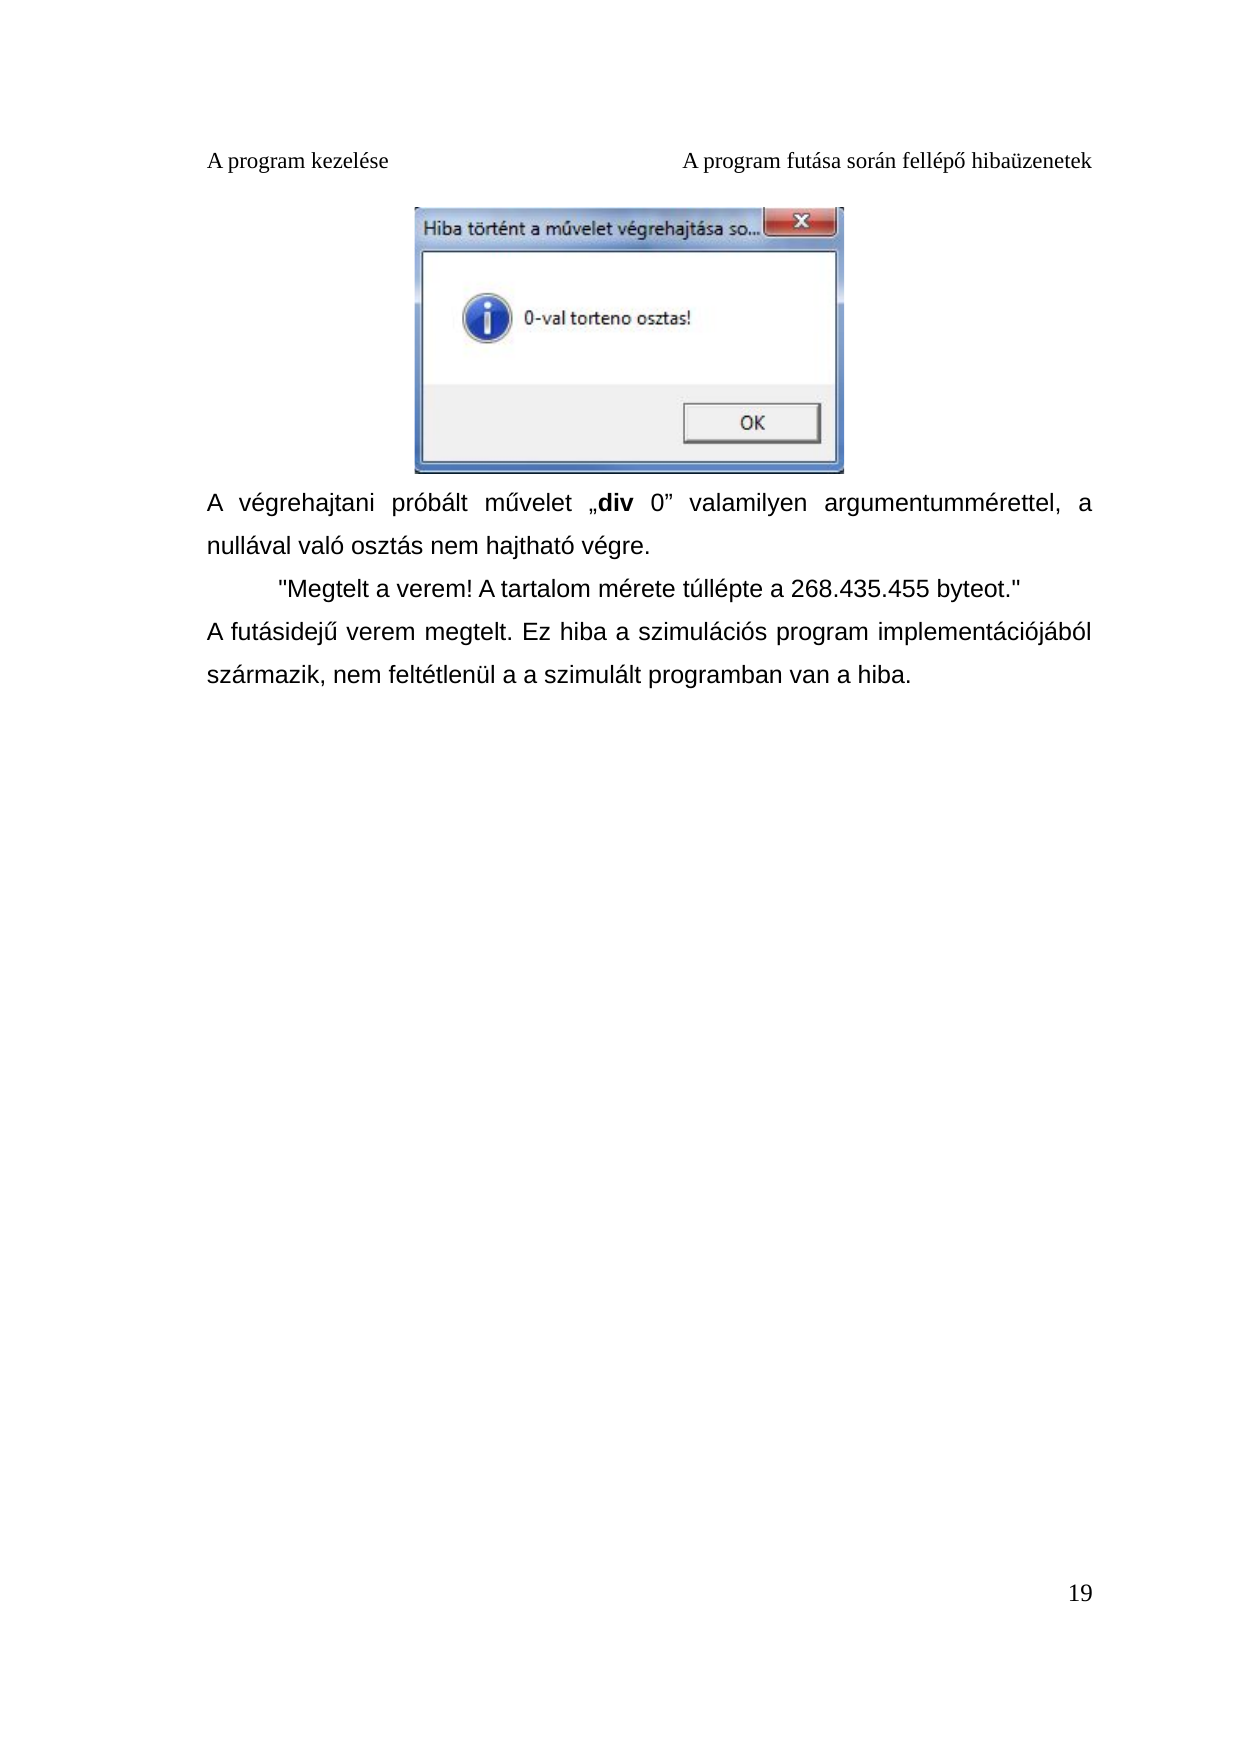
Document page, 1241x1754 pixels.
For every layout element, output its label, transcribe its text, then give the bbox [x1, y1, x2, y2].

text A végrehajtani próbált művelet „div 0” valamilyen argumentummérettel, a nullával való osztás nem hajtható végre. [207, 474, 1093, 560]
picture [414, 207, 845, 474]
text A futásidejű verem megtelt. Ez hiba a szimulációs program implementációjából származik, nem feltétlenül a a szimulált programban van a hiba. [207, 617, 1093, 689]
text "Megtelt a verem! A tartalom mérete túllépte a 268.435.455 byteot." [207, 574, 1093, 603]
